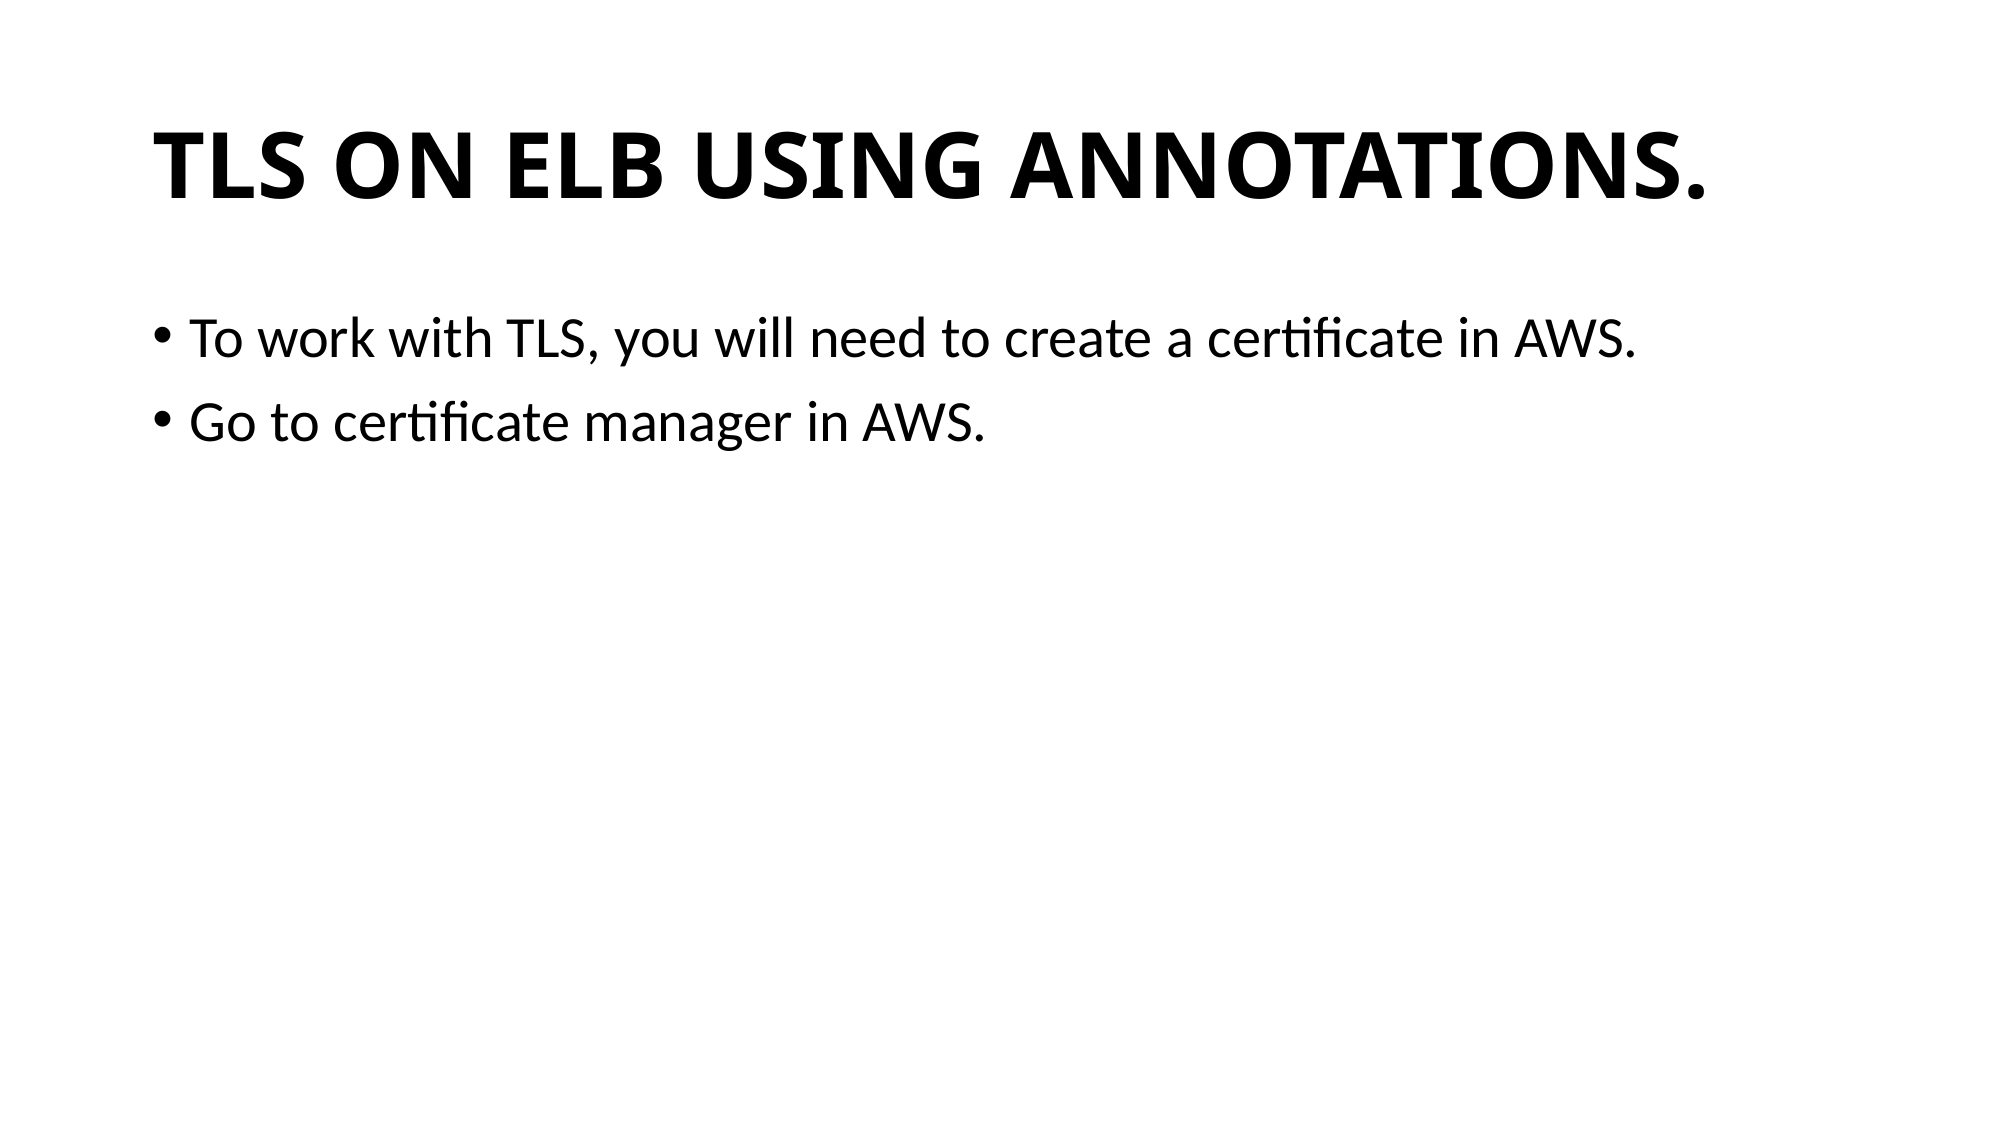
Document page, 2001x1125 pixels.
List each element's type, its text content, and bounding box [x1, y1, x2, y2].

list To work with TLS, you will need to create a certificate in AWS. Go to certificate manager in AWS. [137, 299, 1863, 1014]
title TLS ON ELB USING ANNOTATIONS. [137, 59, 1863, 278]
